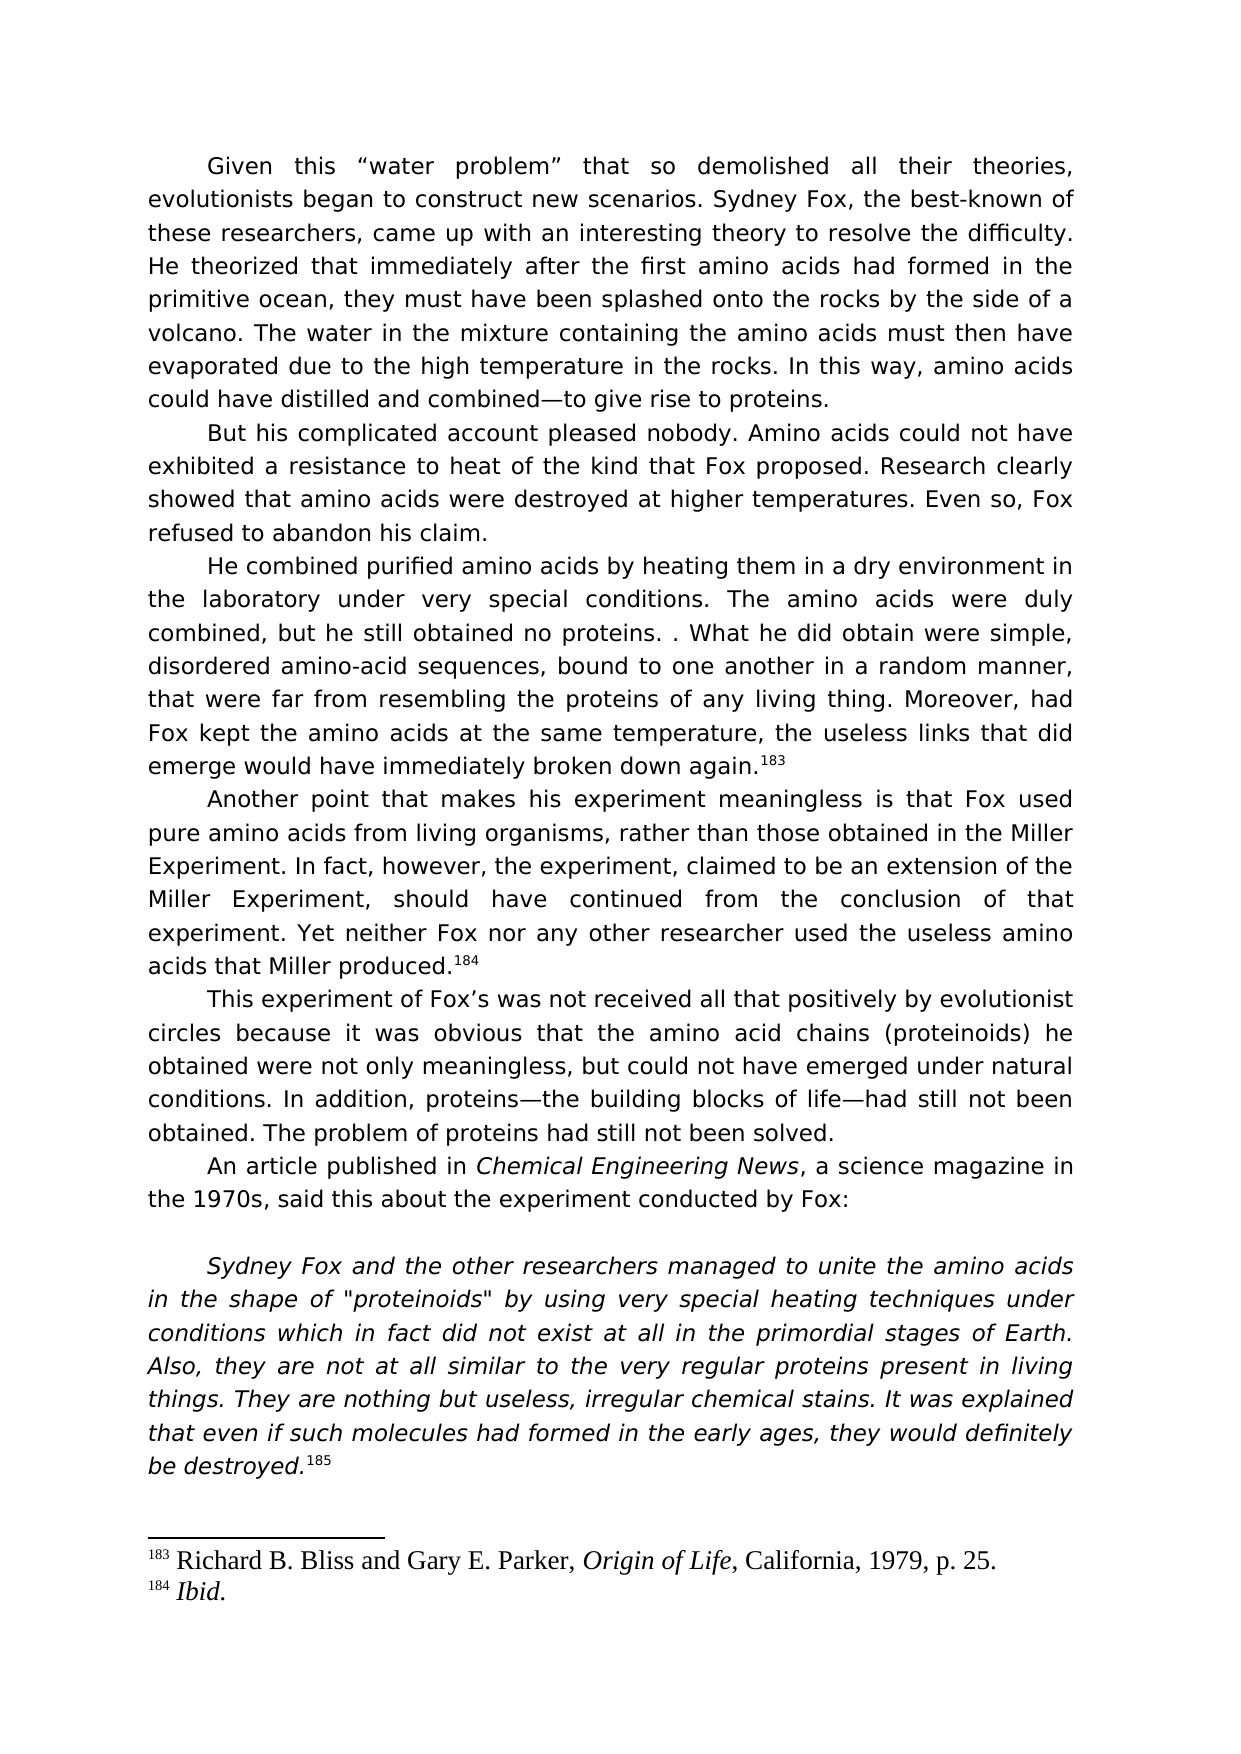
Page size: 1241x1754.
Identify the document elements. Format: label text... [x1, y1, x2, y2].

text Another point that makes his experiment meaningless is that Fox used pure amino acids from living organisms, rather than those obtained in the Miller Experiment. In fact, however, the experiment, claimed to be an extension of the Miller Experiment, should have continued from the conclusion of that experiment. Yet neither Fox nor any other researcher used the useless amino acids that Miller produced. [148, 781, 1075, 981]
text Ibid. [148, 1575, 1092, 1606]
text An article published in Chemical Engineering News, a science magazine in the 1970s, said this about the experiment conducted by Fox: [148, 1148, 1075, 1214]
text This experiment of Fox’s was not received all that positively by evolutionist circles because it was obvious that the amino acid chains (proteinoids) he obtained were not only meaningless, but could not have emerged under natural conditions. In addition, proteins—the building blocks of life—had still not been obtained. The problem of proteins had still not been solved. [148, 981, 1075, 1148]
text Richard B. Bliss and Gary E. Parker, Origin of Life, California, 1979, p. 25. [148, 1544, 1092, 1575]
text Given this “water problem” that so demolished all their theories, evolutionists began to construct new scenarios. Sydney Fox, the best-known of these researchers, came up with an interesting theory to resolve the difficulty. He theorized that immediately after the first amino acids had formed in the primitive ocean, they must have been splashed onto the rocks by the side of a volcano. The water in the mixture containing the amino acids must then have evaporated due to the high temperature in the rocks. In this way, amino acids could have distilled and combined—to give rise to proteins. [148, 148, 1075, 414]
text He combined purified amino acids by heating them in a dry environment in the laboratory under very special conditions. The amino acids were duly combined, but he still obtained no proteins. . What he did obtain were simple, disordered amino-acid sequences, bound to one another in a random manner, that were far from resembling the proteins of any living thing. Moreover, had Fox kept the amino acids at the same temperature, the useless links that did emerge would have immediately broken down again. [148, 548, 1075, 781]
text Sydney Fox and the other researchers managed to unite the amino acids in the shape of "proteinoids" by using very special heating techniques under conditions which in fact did not exist at all in the primordial stages of Earth. Also, they are not at all similar to the very regular proteins present in living things. They are nothing but useless, irregular chemical stains. It was explained that even if such molecules had formed in the early ages, they would definitely be destroyed. [148, 1248, 1075, 1481]
text But his complicated account pleased nobody. Amino acids could not have exhibited a resistance to heat of the kind that Fox proposed. Research clearly showed that amino acids were destroyed at higher temperatures. Even so, Fox refused to abandon his claim. [148, 414, 1075, 548]
